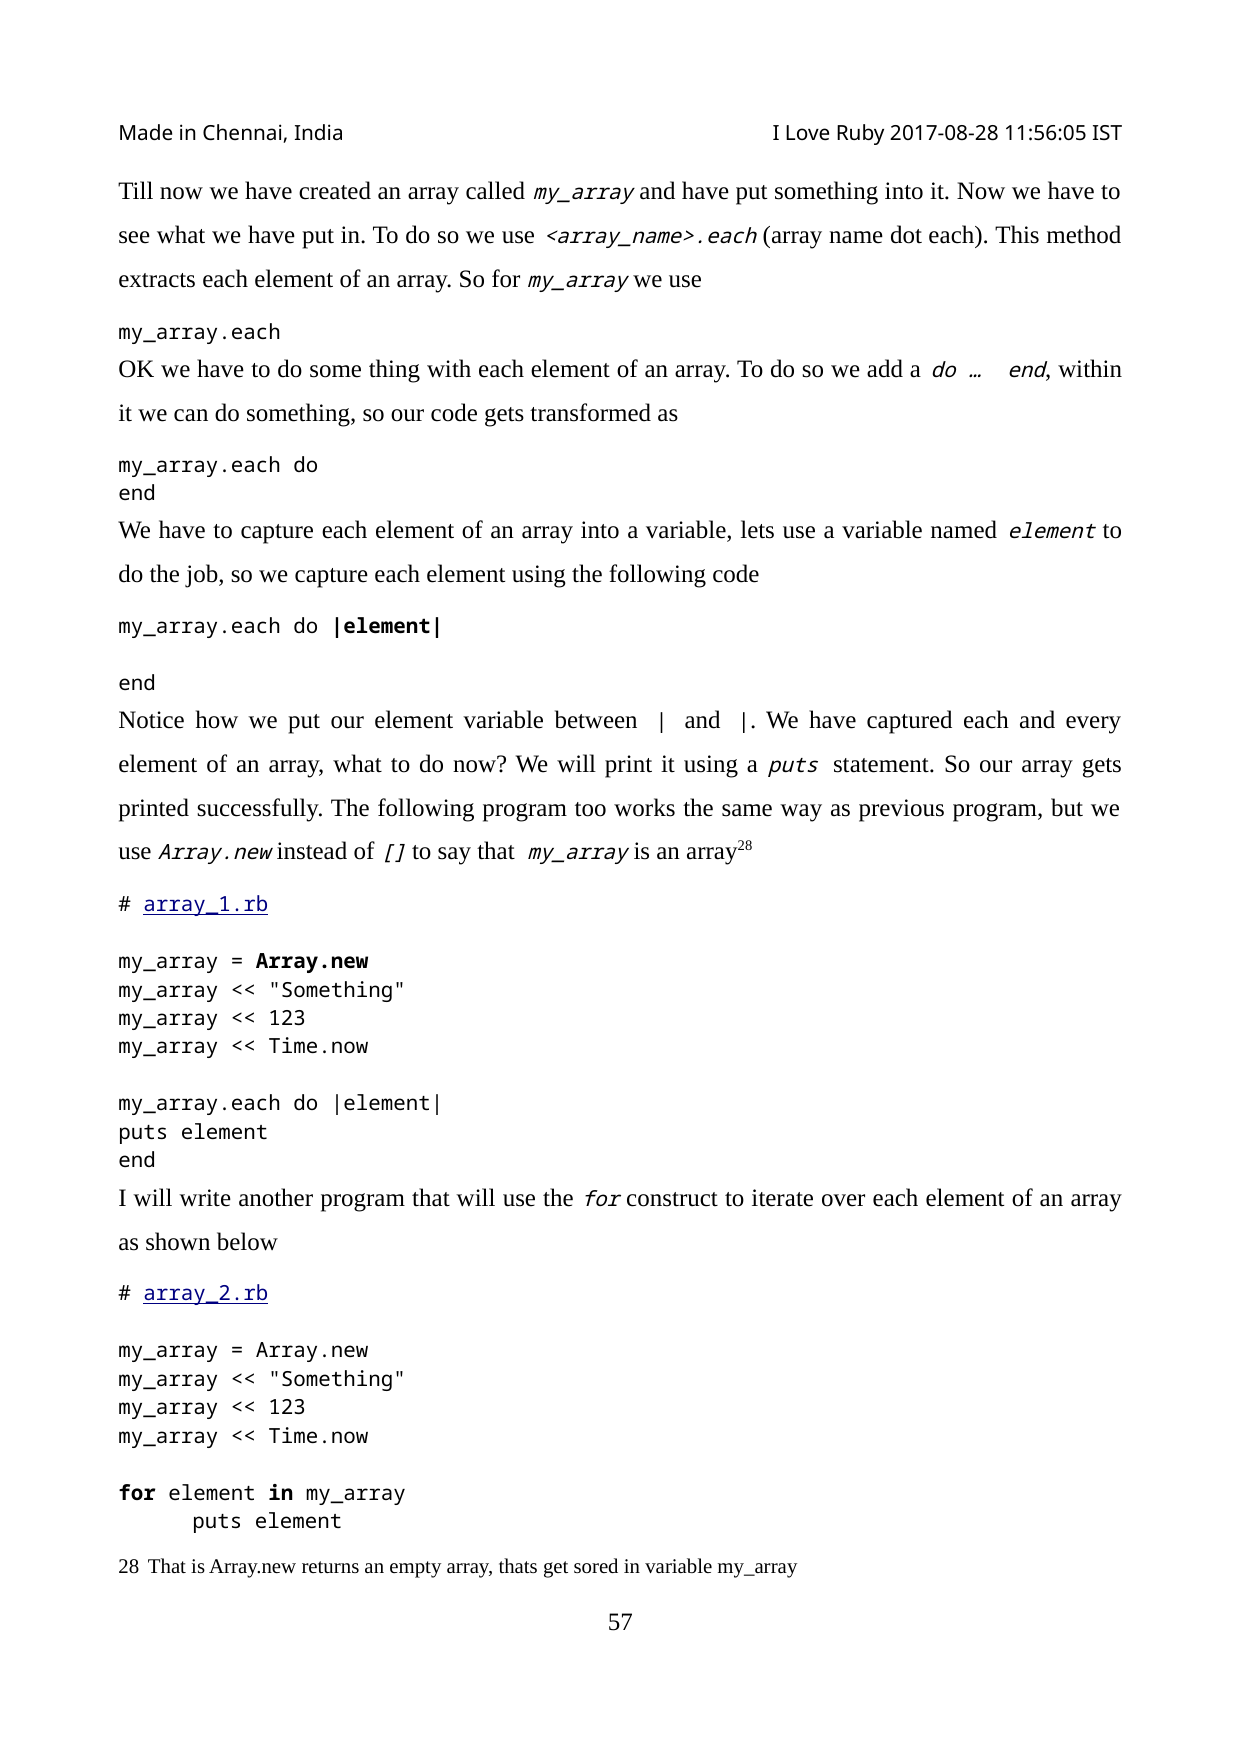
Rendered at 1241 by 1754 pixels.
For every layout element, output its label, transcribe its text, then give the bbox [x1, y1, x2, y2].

text Till now we have created an array called my_array and have put something into it. Now we have to see what we have put in. To do so we use <array_name>.each (array name dot each). This method extracts each element of an array. So for my_array we use [118, 176, 1122, 293]
text my_array.each do |element| [118, 611, 1122, 640]
text my_array.each [118, 317, 1122, 345]
text We have to capture each element of an array into a variable, lets use a variable named element to do the job, so we capture each element using the following code [118, 516, 1122, 588]
text my_array << 123 [118, 1392, 1122, 1421]
text my_array.each do [118, 450, 1122, 478]
text end [118, 478, 1122, 507]
text my_array = Array.new [118, 946, 1122, 975]
text Notice how we put our element variable between | and |. We have captured each and every element of an array, what to do now? We will print it using a puts statement. So our array gets printed successfully. The following program too works the same way as previous program, but we use Array.new instead of [] to say that my_array is an array [118, 706, 1122, 866]
text That is Array.new returns an empty array, thats get sored in variable my_array [118, 1553, 1122, 1578]
text my_array.each do |element| [118, 1088, 1122, 1117]
text I will write another program that will use the for construct to iterate over each element of an array as shown below [118, 1183, 1122, 1255]
text # array_2.rb [118, 1278, 1122, 1307]
text my_array << "Something" [118, 1364, 1122, 1392]
text my_array << 123 [118, 1003, 1122, 1032]
text puts element [118, 1117, 1122, 1145]
text my_array = Array.new [118, 1335, 1122, 1364]
text puts element [118, 1506, 1122, 1534]
text my_array << "Something" [118, 975, 1122, 1003]
text # array_1.rb [118, 889, 1122, 918]
text OK we have to do some thing with each element of an array. To do so we add a do … end, within it we can do something, so our code gets transformed as [118, 354, 1122, 427]
text end [118, 668, 1122, 697]
text my_array << Time.now [118, 1032, 1122, 1060]
text end [118, 1145, 1122, 1174]
text for element in my_array [118, 1478, 1122, 1506]
text my_array << Time.now [118, 1421, 1122, 1449]
